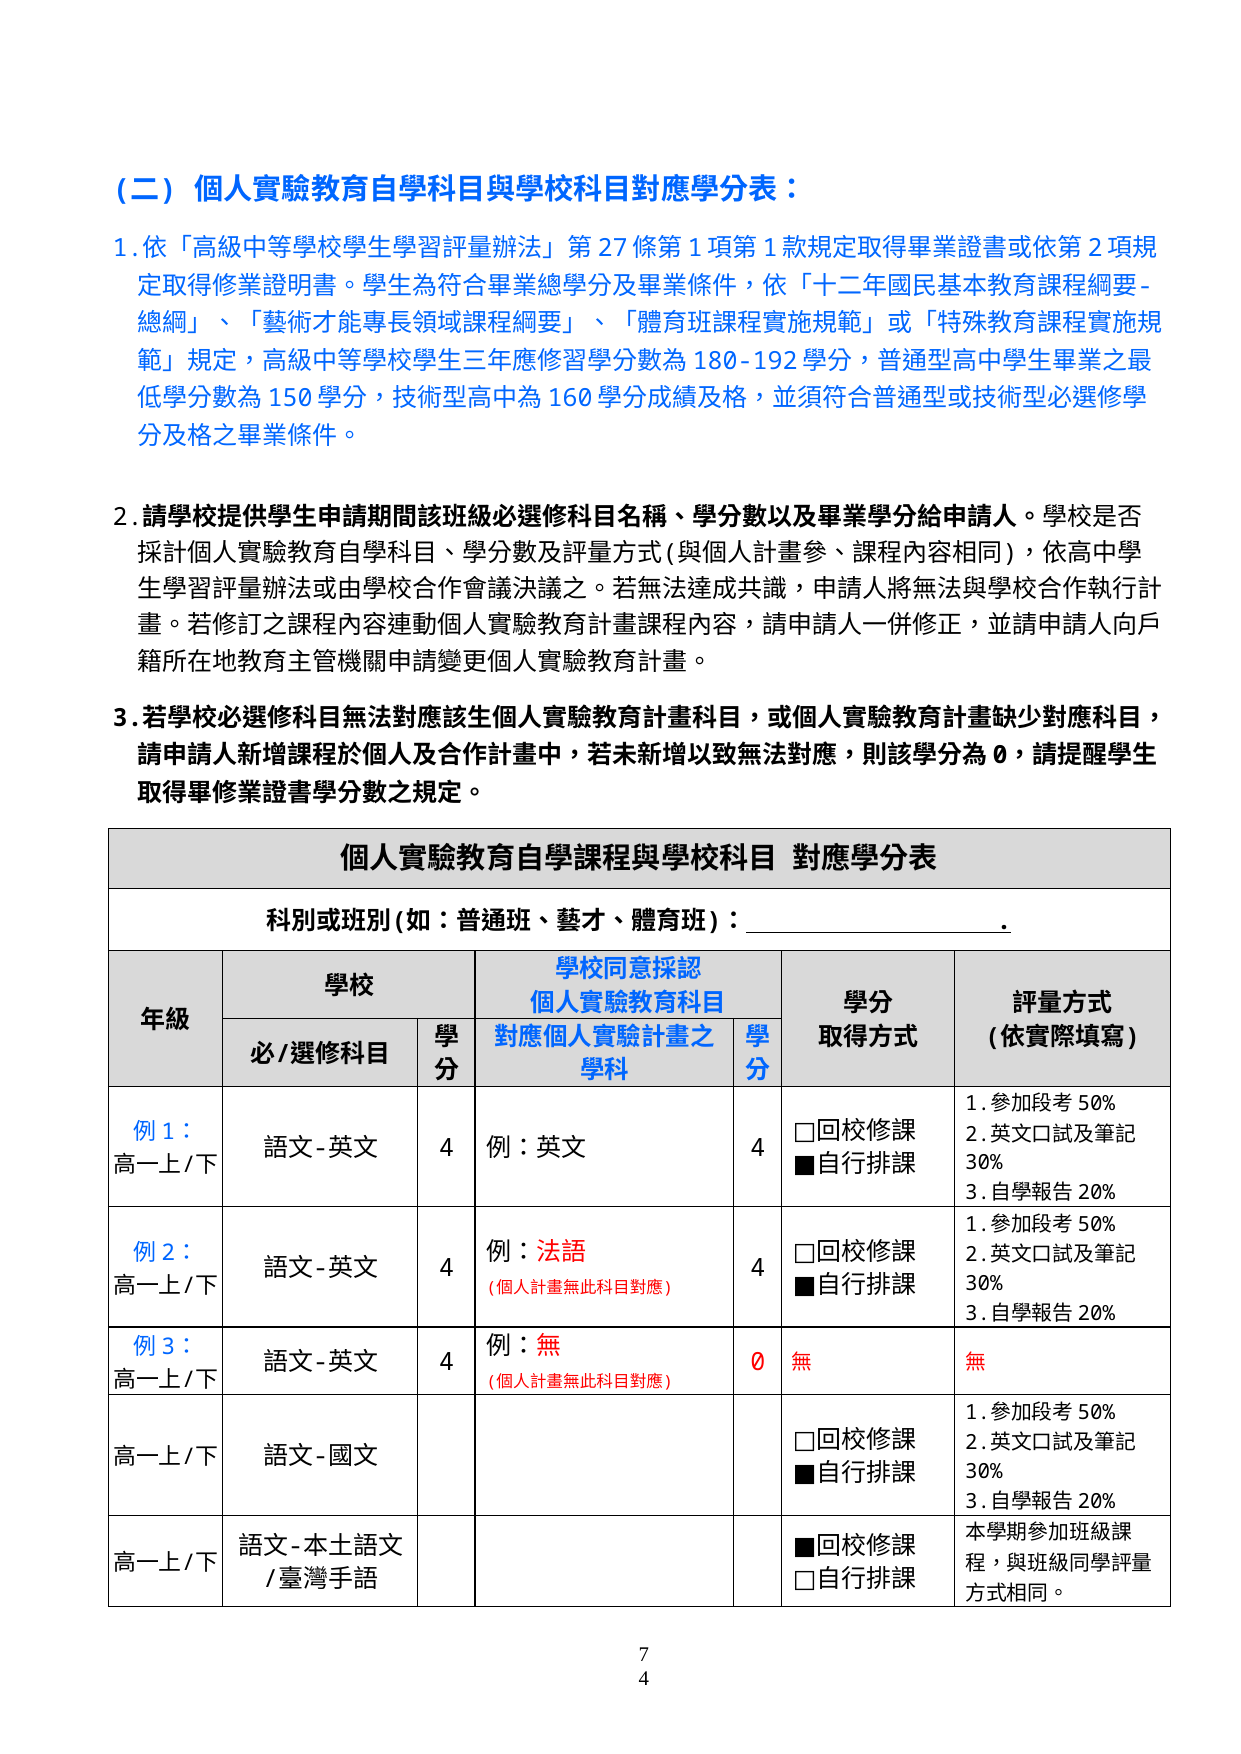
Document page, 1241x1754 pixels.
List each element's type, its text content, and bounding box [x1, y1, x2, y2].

table_cell [476, 1516, 733, 1606]
table_cell 1.參加段考50% 2.英文口試及筆記30% 3.自學報告20% [955, 1087, 1170, 1206]
table_cell 本學期參加班級課程，與班級同學評量方式相同。 [955, 1516, 1170, 1606]
table_cell 語文-英文 [223, 1207, 417, 1326]
text 1.依「高級中等學校學生學習評量辦法」第27條第1項第1款規定取得畢業證書或依第2項規定取得修業證明書。學生為符合畢業總學分及畢業條件，依「十二年國民基本教育課程綱要-總綱」、「藝術才能專長領域課程綱要」、「體育班課程實施規範」或「特殊教育課程實施規範」規定，高級中等學校學生三年應修習學分數為180-192學分，普通型高中學生畢業之最低學分數為150學分，技術型高中為160學分成績及格，並須符合普通型或技術型必選修學分及格之畢業條件。 [112, 227, 1167, 452]
table_cell [418, 1395, 474, 1514]
text 3.若學校必選修科目無法對應該生個人實驗教育計畫科目，或個人實驗教育計畫缺少對應科目，請申請人新增課程於個人及合作計畫中，若未新增以致無法對應，則該學分為0，請提醒學生取得畢修業證書學分數之規定。 [112, 696, 1167, 808]
table_cell 例2： 高一上/下 [109, 1207, 222, 1326]
table_cell 1.參加段考50% 2.英文口試及筆記30% 3.自學報告20% [955, 1207, 1170, 1326]
table_cell 學分 [418, 1019, 474, 1086]
table_cell [476, 1395, 733, 1514]
table_cell 語文-國文 [223, 1395, 417, 1514]
table_cell 例1： 高一上/下 [109, 1087, 222, 1206]
table_cell 0 [734, 1328, 781, 1394]
text 2.請學校提供學生申請期間該班級必選修科目名稱、學分數以及畢業學分給申請人。學校是否採計個人實驗教育自學科目、學分數及評量方式(與個人計畫參、課程內容相同)，依高中學生學習評量辦法或由學校合作會議決議之。若無法達成共識，申請人將無法與學校合作執行計畫。若修訂之課程內容連動個人實驗教育計畫課程內容，請申請人一併修正，並請申請人向戶籍所在地教育主管機關申請變更個人實驗教育計畫。 [112, 496, 1167, 677]
table_cell [734, 1395, 781, 1514]
table_header 個人實驗教育自學課程與學校科目 對應學分表 [109, 829, 1170, 888]
table_cell 科別或班別(如：普通班、藝才、體育班)： . [109, 889, 1170, 950]
table_cell ■回校修課 □自行排課 [782, 1516, 954, 1606]
table_cell 例3： 高一上/下 [109, 1328, 222, 1394]
table_cell 學分 取得方式 [782, 951, 954, 1086]
table_cell 高一上/下 [109, 1516, 222, 1606]
table_cell [734, 1516, 781, 1606]
table_cell 語文-英文 [223, 1328, 417, 1394]
text (二) 個人實驗教育自學科目與學校科目對應學分表： [112, 165, 1167, 208]
table_cell 高一上/下 [109, 1395, 222, 1514]
table_cell 例：法語 (個人計畫無此科目對應) [476, 1207, 733, 1326]
table_cell 必/選修科目 [223, 1019, 417, 1086]
table_cell 評量方式 (依實際填寫) [955, 951, 1170, 1086]
table_cell 4 [734, 1087, 781, 1206]
table_cell □回校修課 ■自行排課 [782, 1087, 954, 1206]
table_cell 無 [782, 1328, 954, 1394]
table_cell 學校同意採認 個人實驗教育科目 [476, 951, 781, 1018]
table_cell 對應個人實驗計畫之學科 [476, 1019, 733, 1086]
table_cell □回校修課 ■自行排課 [782, 1395, 954, 1514]
table_cell [418, 1516, 474, 1606]
table_cell 4 [734, 1207, 781, 1326]
table_cell 1.參加段考50% 2.英文口試及筆記30% 3.自學報告20% [955, 1395, 1170, 1514]
table_cell 例：英文 [476, 1087, 733, 1206]
table_cell 4 [418, 1328, 474, 1394]
table_cell 例：無 (個人計畫無此科目對應) [476, 1328, 733, 1394]
table_cell 4 [418, 1087, 474, 1206]
table_cell □回校修課 ■自行排課 [782, 1207, 954, 1326]
table_cell 無 [955, 1328, 1170, 1394]
table_cell 語文-本土語文/臺灣手語 [223, 1516, 417, 1606]
table_cell 學校 [223, 951, 474, 1018]
table_cell 年級 [109, 951, 222, 1086]
table_cell 學分 [734, 1019, 781, 1086]
table_cell 4 [418, 1207, 474, 1326]
table_cell 語文-英文 [223, 1087, 417, 1206]
